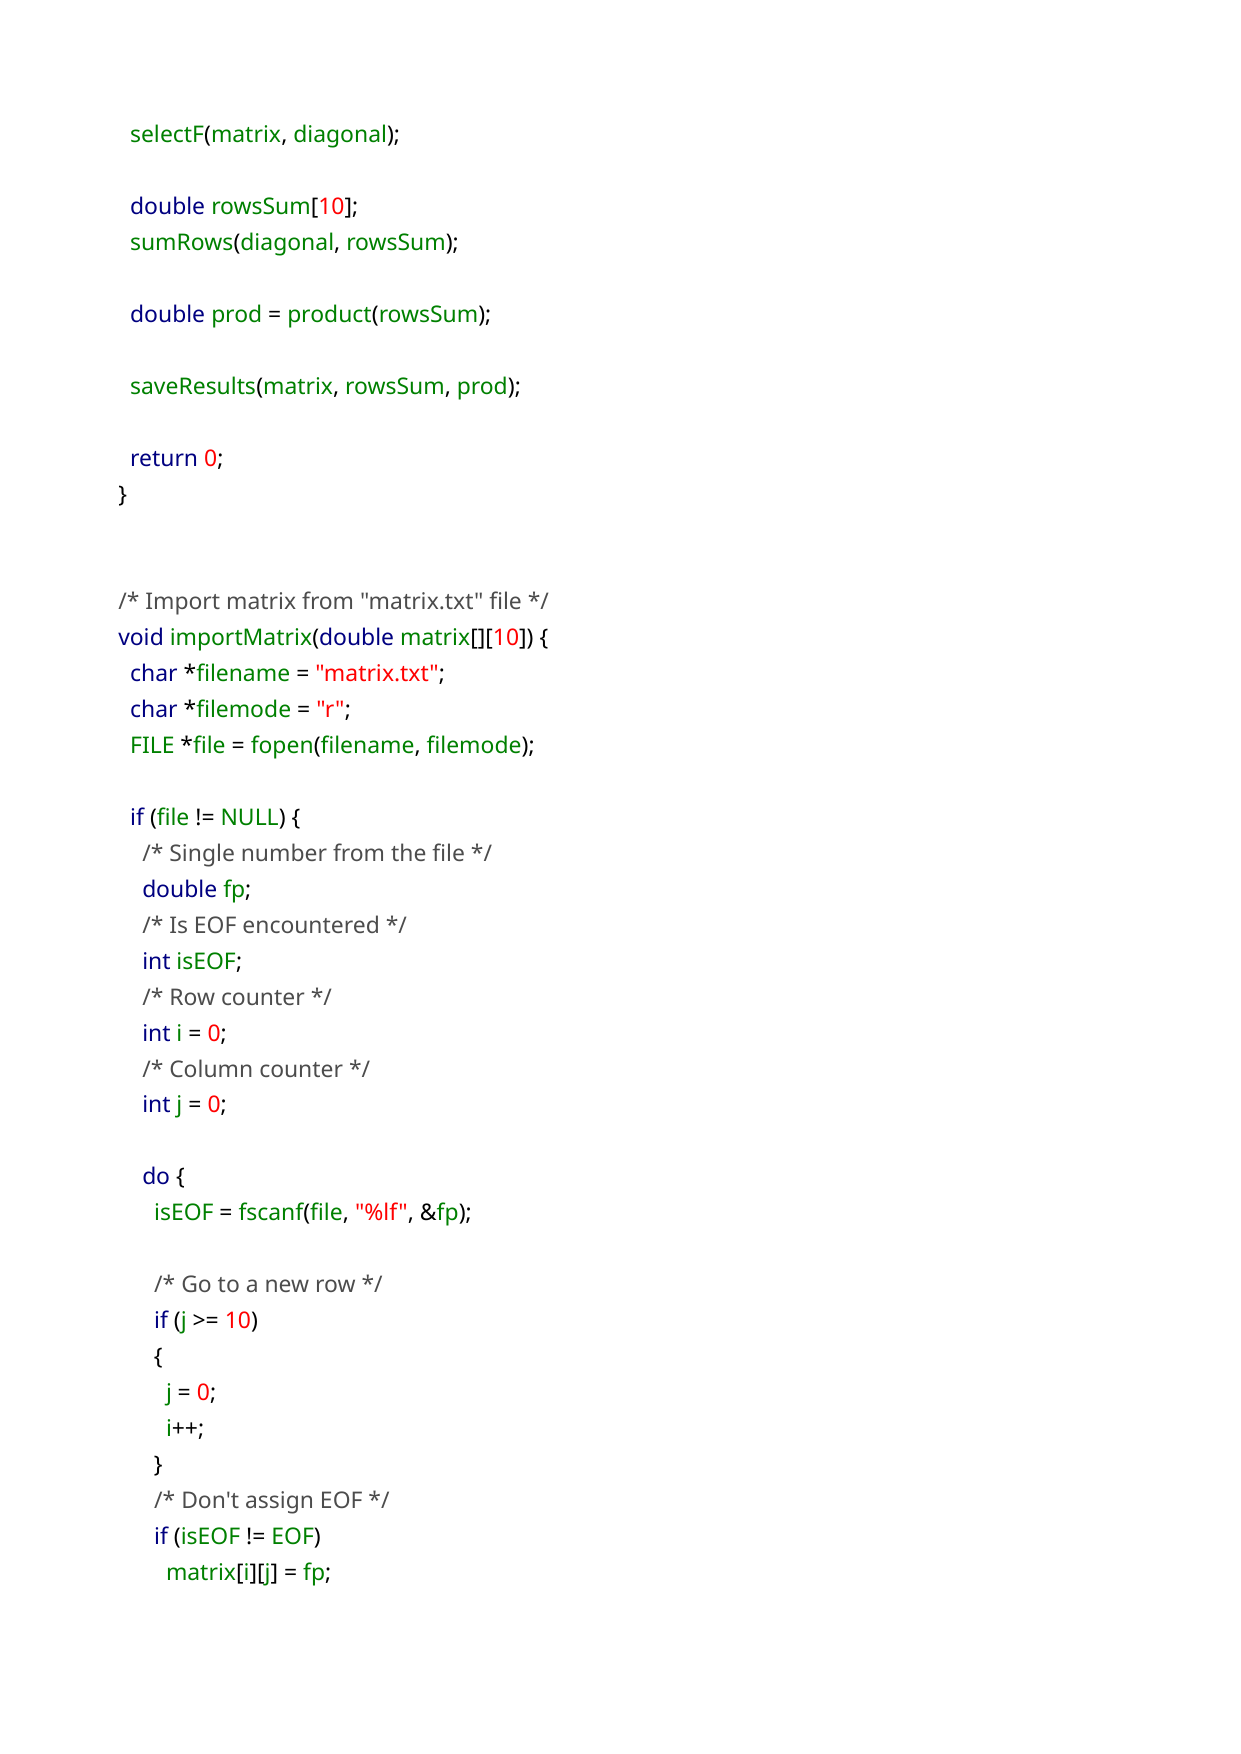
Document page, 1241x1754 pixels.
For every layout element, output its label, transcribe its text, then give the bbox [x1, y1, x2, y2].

text int i = 0; [118, 1017, 1122, 1048]
text sumRows(diagonal, rowsSum); [118, 226, 1122, 257]
text /* Import matrix from "matrix.txt" file */ [118, 585, 1122, 617]
text int isEOF; [118, 945, 1122, 976]
text int j = 0; [118, 1088, 1122, 1120]
text double rowsSum[10]; [118, 190, 1122, 221]
text /* Don't assign EOF */ [118, 1484, 1122, 1515]
text if (j >= 10) [118, 1304, 1122, 1335]
text } [118, 1448, 1122, 1479]
text char *filename = "matrix.txt"; [118, 657, 1122, 688]
text matrix[i][j] = fp; [118, 1556, 1122, 1587]
text saveResults(matrix, rowsSum, prod); [118, 370, 1122, 401]
text return 0; [118, 442, 1122, 473]
text { [118, 1340, 1122, 1371]
text /* Go to a new row */ [118, 1268, 1122, 1299]
text do { [118, 1160, 1122, 1192]
text selectF(matrix, diagonal); [118, 118, 1122, 149]
text i++; [118, 1412, 1122, 1443]
text /* Is EOF encountered */ [118, 909, 1122, 940]
text /* Single number from the file */ [118, 837, 1122, 868]
text if (file != NULL) { [118, 801, 1122, 832]
text FILE *file = fopen(filename, filemode); [118, 729, 1122, 760]
text /* Column counter */ [118, 1052, 1122, 1084]
text /* Row counter */ [118, 981, 1122, 1012]
text j = 0; [118, 1376, 1122, 1407]
text if (isEOF != EOF) [118, 1520, 1122, 1551]
text char *filemode = "r"; [118, 693, 1122, 724]
text void importMatrix(double matrix[][10]) { [118, 621, 1122, 652]
text double prod = product(rowsSum); [118, 298, 1122, 329]
text double fp; [118, 873, 1122, 904]
text isEOF = fscanf(file, "%lf", &fp); [118, 1196, 1122, 1227]
text } [118, 477, 1122, 509]
